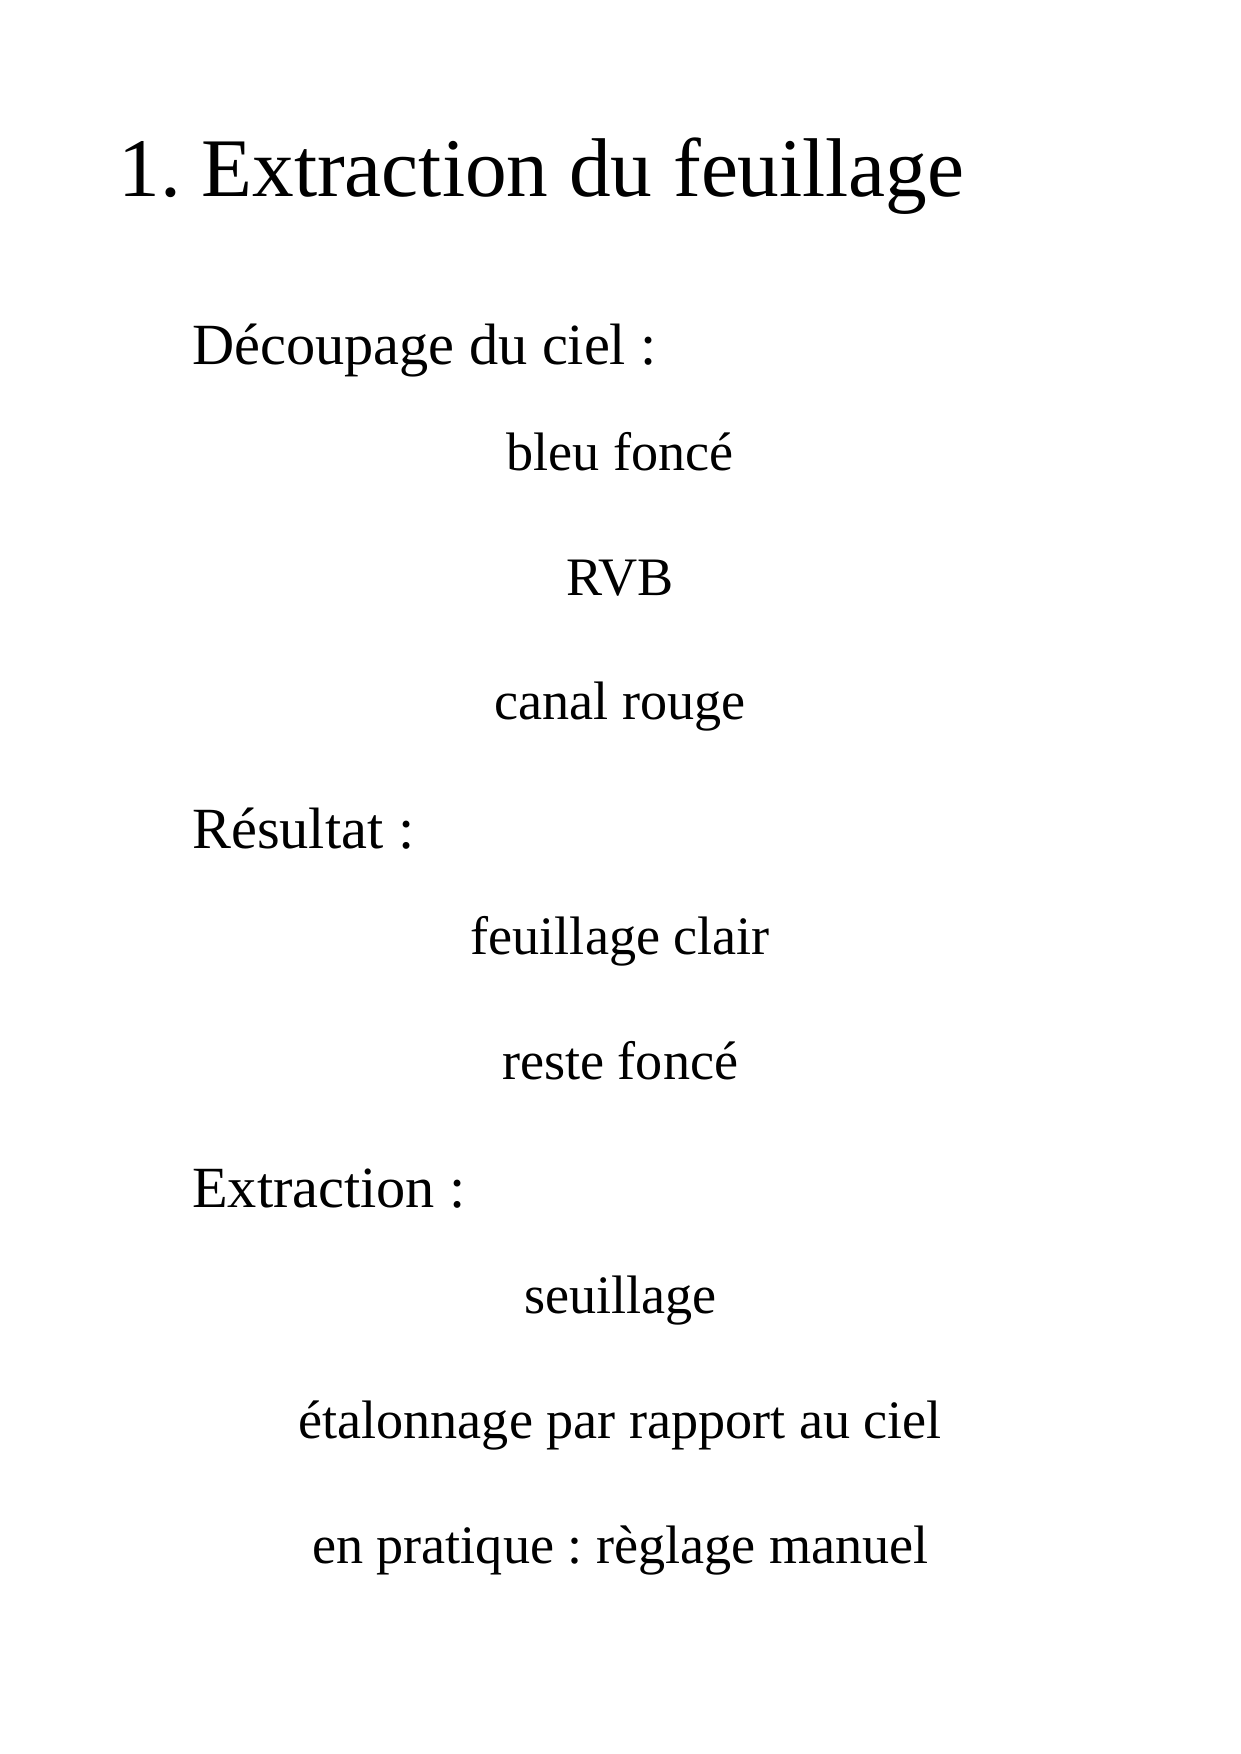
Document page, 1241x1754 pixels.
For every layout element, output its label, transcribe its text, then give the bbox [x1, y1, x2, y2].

text en pratique : règlage manuel [118, 1512, 1122, 1575]
text reste foncé [118, 1028, 1122, 1091]
text étalonnage par rapport au ciel [118, 1388, 1122, 1450]
text seuillage [118, 1263, 1122, 1326]
text Découpage du ciel : [118, 310, 1122, 377]
text canal rouge [118, 669, 1122, 731]
text feuillage clair [118, 904, 1122, 966]
text bleu foncé [118, 420, 1122, 482]
text RVB [118, 544, 1122, 607]
text Résultat : [118, 794, 1122, 861]
text Extraction : [118, 1153, 1122, 1220]
text 1. Extraction du feuillage [118, 118, 1122, 214]
